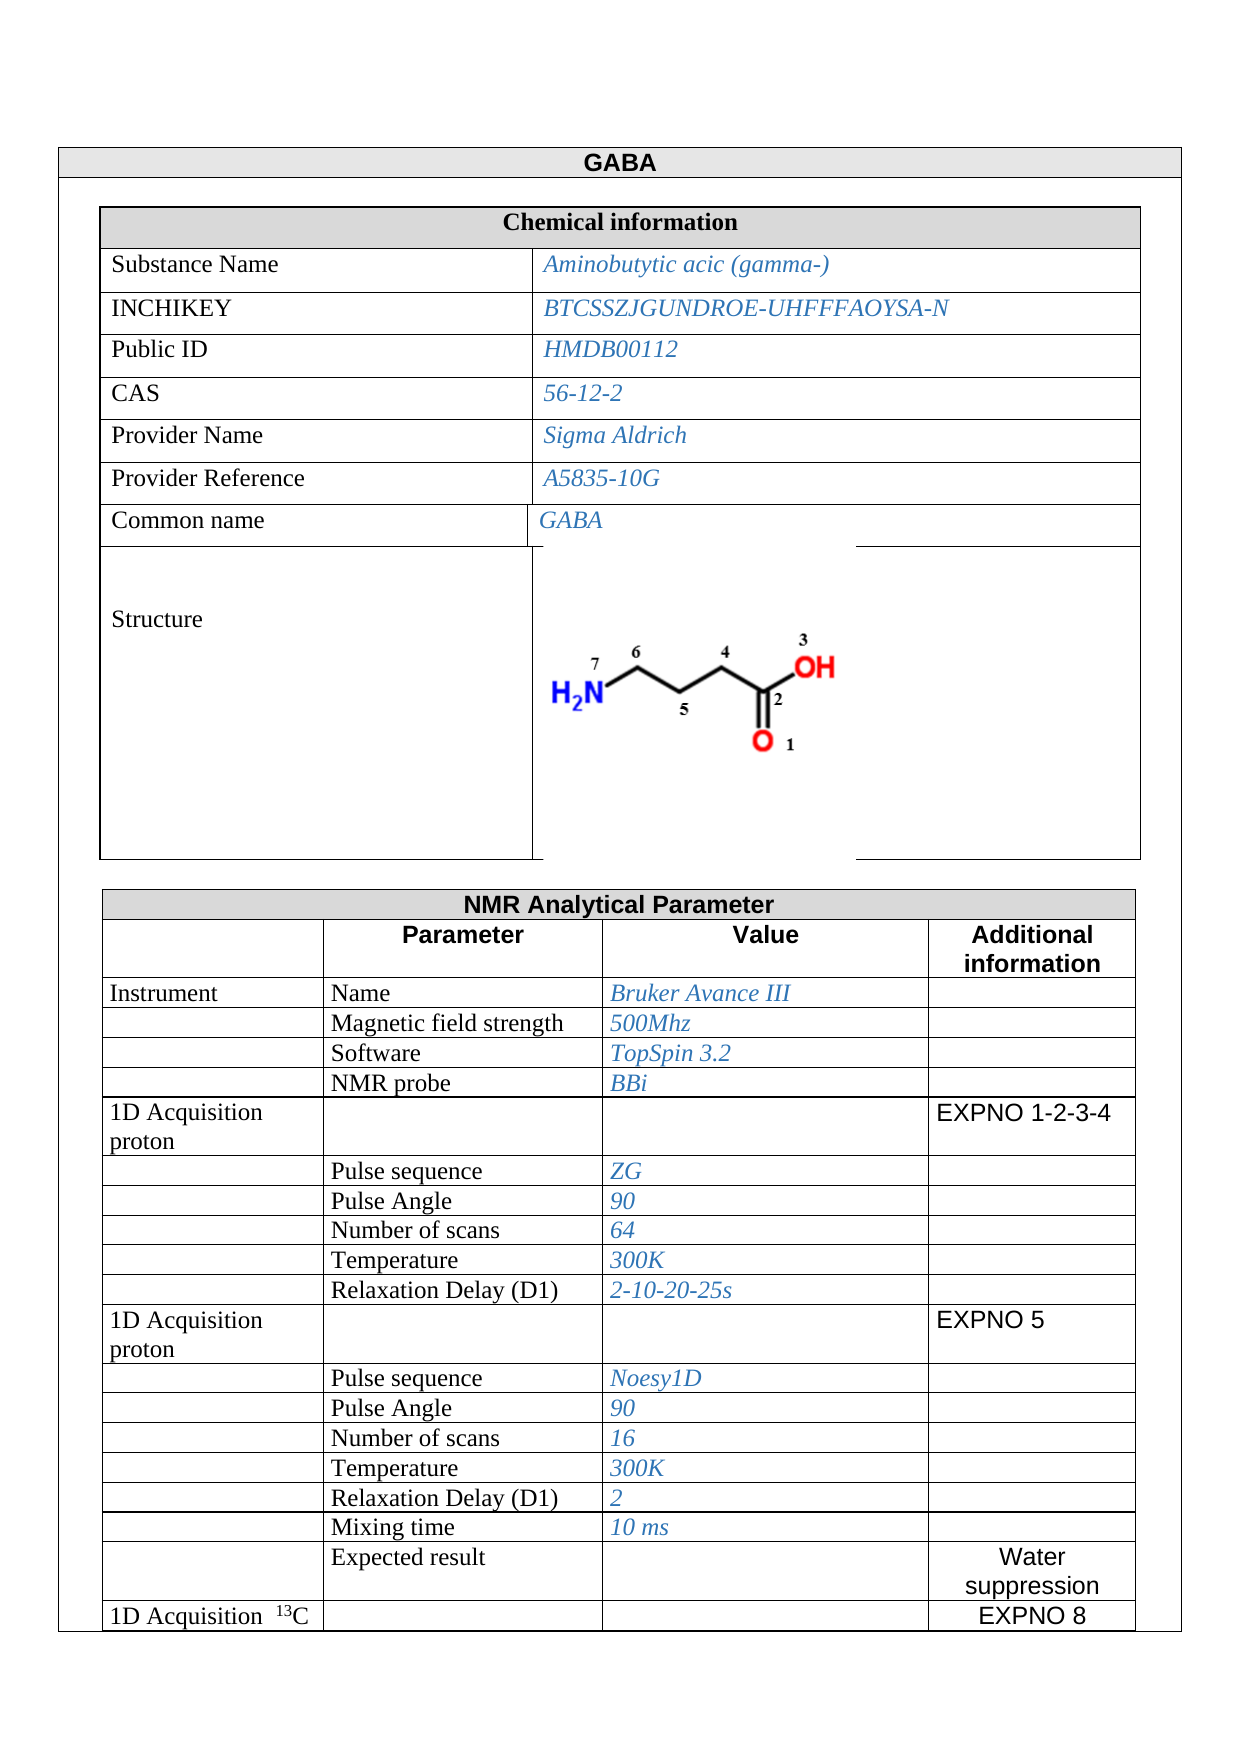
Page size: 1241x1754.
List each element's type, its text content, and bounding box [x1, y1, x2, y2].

table_cell Provider Reference [101, 463, 532, 504]
table_cell [929, 1364, 1135, 1392]
table_cell [324, 1098, 602, 1155]
table_cell Pulse sequence [324, 1156, 602, 1185]
table_cell Sigma Aldrich [533, 420, 1140, 462]
table_cell [324, 1601, 602, 1629]
table_cell TopSpin 3.2 [603, 1038, 928, 1067]
table_cell [929, 1453, 1135, 1482]
table_cell EXPNO 1-2-3-4 [929, 1098, 1135, 1155]
table_cell Common name [101, 505, 527, 546]
table_cell [603, 1601, 928, 1629]
table_cell [929, 1423, 1135, 1452]
table_cell [103, 1513, 323, 1541]
table_cell Pulse sequence [324, 1364, 602, 1392]
table_cell 500Mhz [603, 1008, 928, 1037]
table_cell Mixing time [324, 1513, 602, 1541]
table_cell INCHIKEY [101, 293, 532, 333]
table_cell [103, 1364, 323, 1392]
table_cell [103, 1008, 323, 1037]
table_cell Relaxation Delay (D1) [324, 1483, 602, 1511]
table_cell Additional information [929, 920, 1135, 977]
table_cell Name [324, 978, 602, 1007]
table_cell [103, 1483, 323, 1511]
table_cell 10 ms [603, 1513, 928, 1541]
table_cell [103, 1156, 323, 1185]
table_cell Parameter [324, 920, 602, 977]
table_header Chemical information [101, 208, 1140, 248]
table_cell Relaxation Delay (D1) [324, 1275, 602, 1304]
table_cell [103, 1275, 323, 1304]
table_cell 300K [603, 1453, 928, 1482]
table_header GABA [59, 148, 1181, 177]
table_cell BTCSSZJGUNDROE-UHFFFAOYSA-N [533, 293, 1140, 333]
table_cell Bruker Avance III [603, 978, 928, 1007]
table_cell 16 [603, 1423, 928, 1452]
table_cell Number of scans [324, 1423, 602, 1452]
table_cell [929, 1245, 1135, 1274]
table_cell [603, 1542, 928, 1600]
table_cell [103, 1453, 323, 1482]
table_cell 1D Acquisition proton [103, 1305, 323, 1362]
table_cell Instrument [103, 978, 323, 1007]
table_cell [929, 1008, 1135, 1037]
table_cell [603, 1098, 928, 1155]
table_cell [103, 920, 323, 977]
table_cell 64 [603, 1216, 928, 1244]
table_cell Structure [101, 547, 532, 859]
table_cell Number of scans [324, 1216, 602, 1244]
table_cell Pulse Angle [324, 1393, 602, 1422]
table_cell 56-12-2 [533, 378, 1140, 419]
table_cell Public ID [101, 335, 532, 377]
table_cell [103, 1542, 323, 1600]
table_cell GABA [528, 505, 1140, 546]
table_cell [929, 1186, 1135, 1214]
table_cell [103, 1038, 323, 1067]
table_cell [929, 1216, 1135, 1244]
table_cell CAS [101, 378, 532, 419]
table_cell EXPNO 8 [929, 1601, 1135, 1629]
table_cell 90 [603, 1393, 928, 1422]
table_cell [103, 1393, 323, 1422]
table_cell 1D Acquisition 13C [103, 1601, 323, 1629]
table_cell [324, 1305, 602, 1362]
table_cell [929, 1068, 1135, 1096]
table_cell [929, 1038, 1135, 1067]
table_cell [533, 547, 543, 859]
table_cell [103, 1068, 323, 1096]
table_cell [929, 1156, 1135, 1185]
table_cell 1D Acquisition proton [103, 1098, 323, 1155]
table_cell EXPNO 5 [929, 1305, 1135, 1362]
table_cell [929, 1483, 1135, 1511]
table_cell [103, 1423, 323, 1452]
table_cell [603, 1305, 928, 1362]
table_cell [856, 547, 1140, 859]
table_cell 2 [603, 1483, 928, 1511]
table_cell Value [603, 920, 928, 977]
table_cell [929, 1393, 1135, 1422]
table_cell Provider Name [101, 420, 532, 462]
table_cell [929, 1513, 1135, 1541]
table_cell Substance Name [101, 249, 532, 292]
table_cell BBi [603, 1068, 928, 1096]
table_cell [929, 1275, 1135, 1304]
table_cell Expected result [324, 1542, 602, 1600]
table_cell Aminobutytic acic (gamma-) [533, 249, 1140, 292]
table_cell NMR probe [324, 1068, 602, 1096]
table_cell [929, 978, 1135, 1007]
table_cell [59, 178, 1181, 1631]
table_cell Noesy1D [603, 1364, 928, 1392]
table_cell 90 [603, 1186, 928, 1214]
table_cell Software [324, 1038, 602, 1067]
table_cell Pulse Angle [324, 1186, 602, 1214]
table_cell A5835-10G [533, 463, 1140, 504]
table_cell [103, 1186, 323, 1214]
table_cell Temperature [324, 1453, 602, 1482]
table_cell [103, 1216, 323, 1244]
table_cell ZG [603, 1156, 928, 1185]
table_cell 2-10-20-25s [603, 1275, 928, 1304]
table_cell Temperature [324, 1245, 602, 1274]
table_cell Magnetic field strength [324, 1008, 602, 1037]
table_cell Water suppression [929, 1542, 1135, 1600]
table_cell 300K [603, 1245, 928, 1274]
table_cell [103, 1245, 323, 1274]
table_cell HMDB00112 [533, 335, 1140, 377]
table_header NMR Analytical Parameter [103, 890, 1135, 919]
